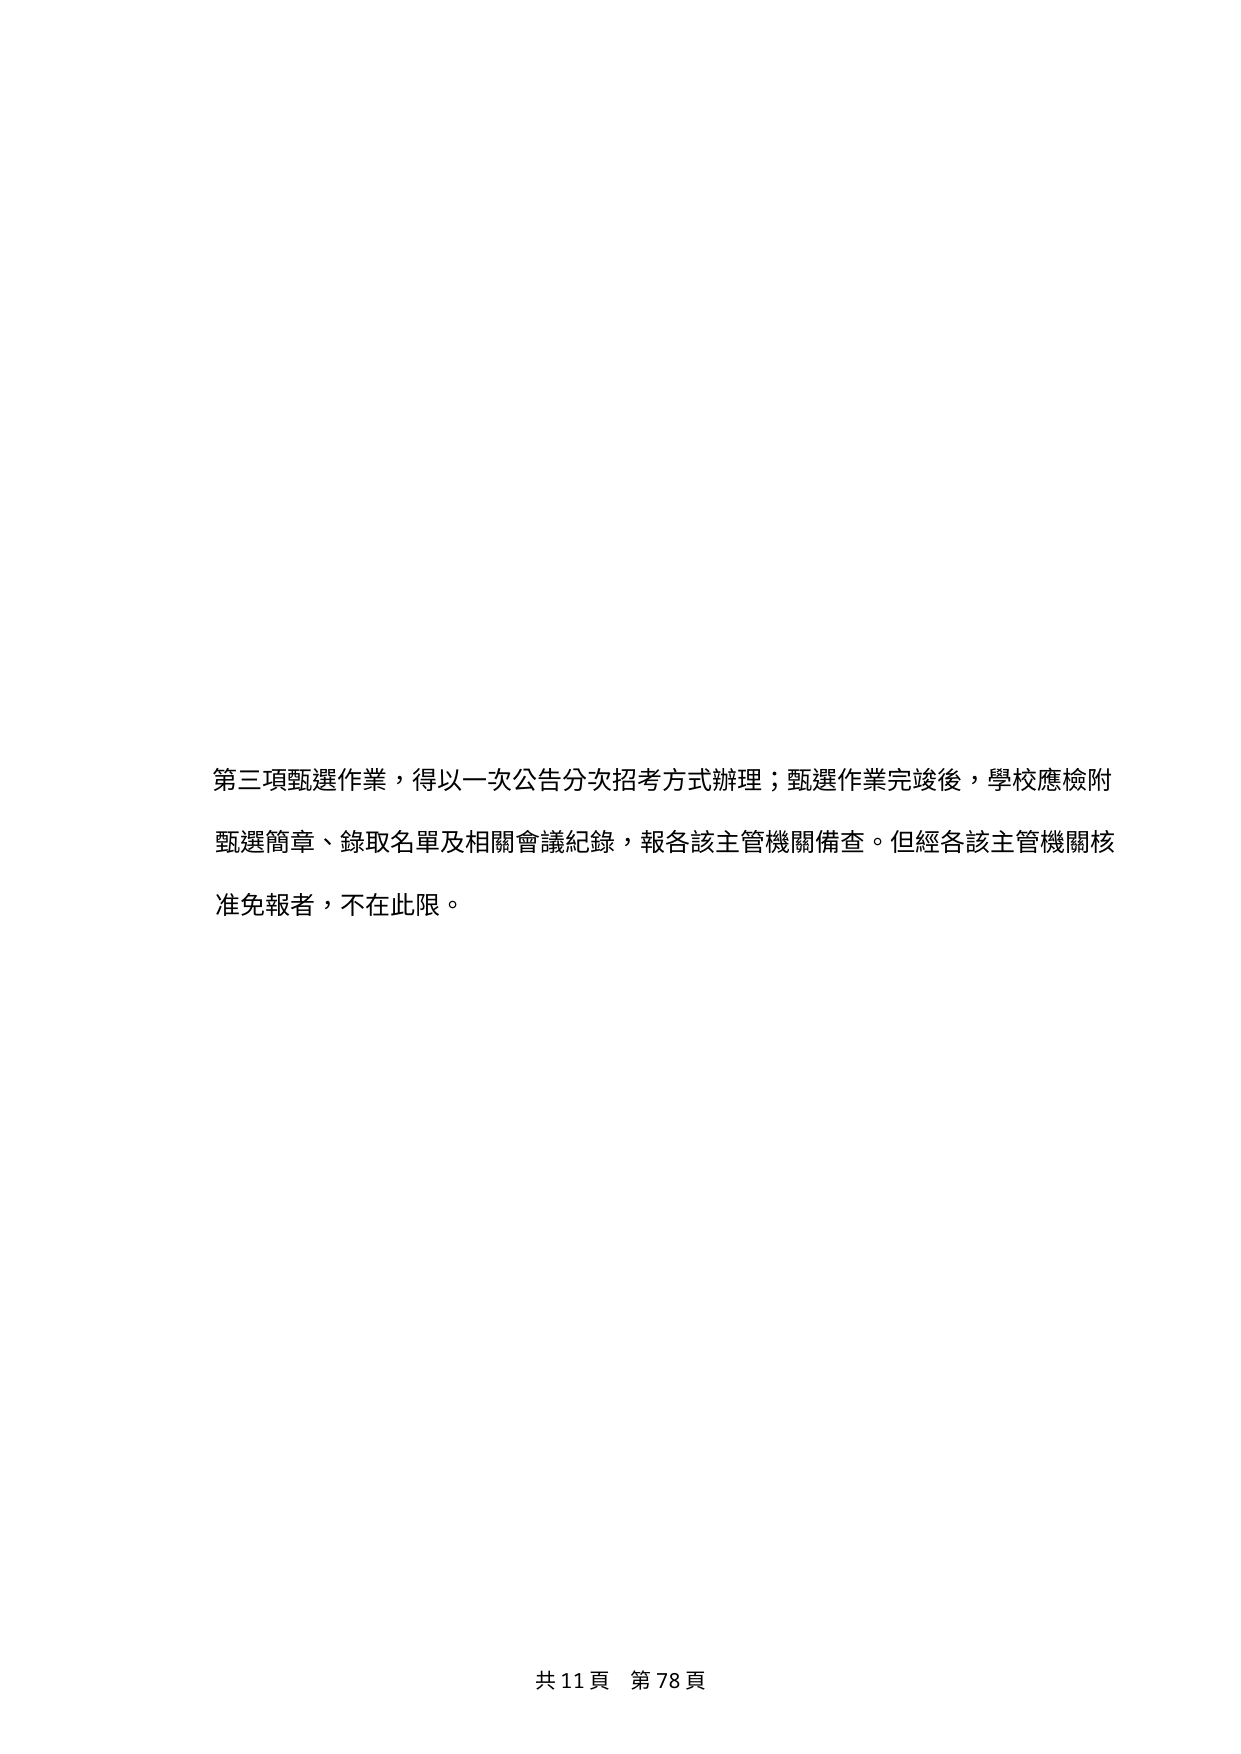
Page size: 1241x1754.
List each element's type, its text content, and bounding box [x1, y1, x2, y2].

text 第三項甄選作業，得以一次公告分次招考方式辦理；甄選作業完竣後，學校應檢附甄選簡章、錄取名單及相關會議紀錄，報各該主管機關備查。但經各該主管機關核准免報者，不在此限。 [212, 737, 1128, 924]
